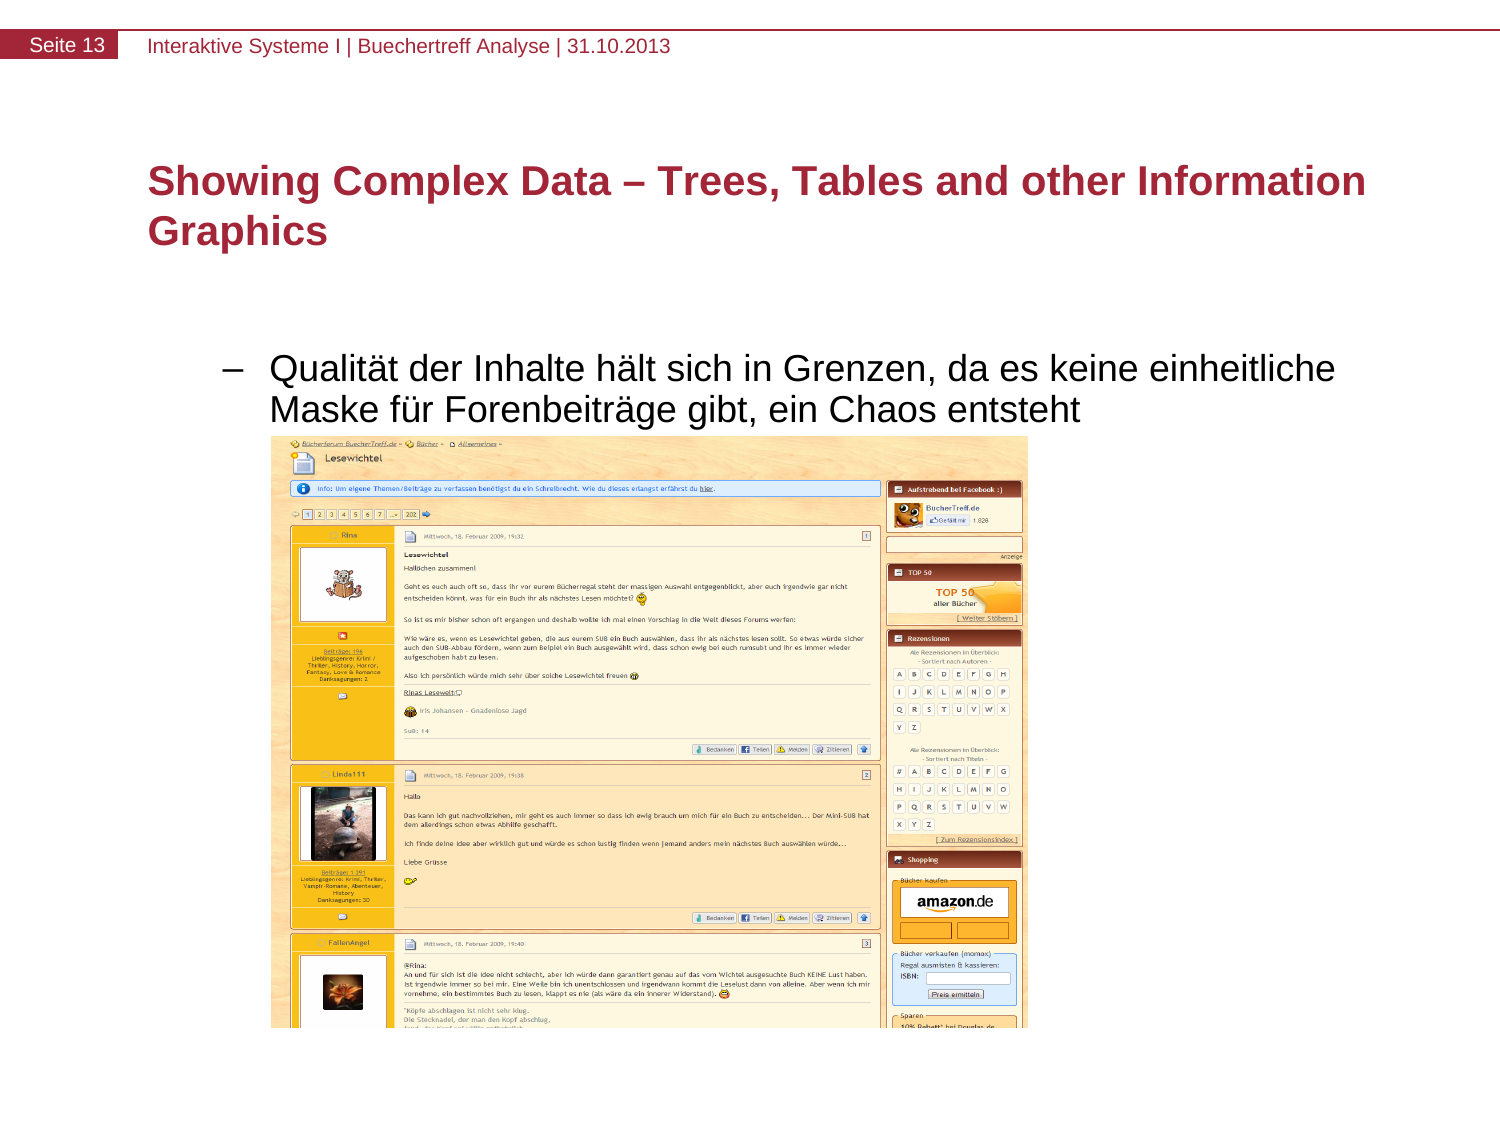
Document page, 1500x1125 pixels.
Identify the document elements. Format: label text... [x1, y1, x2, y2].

picture [271, 436, 1028, 1028]
title Showing Complex Data – Trees, Tables and other Information Graphics [132, 146, 1413, 262]
list Qualität der Inhalte hält sich in Grenzen, da es keine einheitliche Maske für Forenbeiträge gibt, ein Chaos entsteht [132, 287, 1371, 888]
